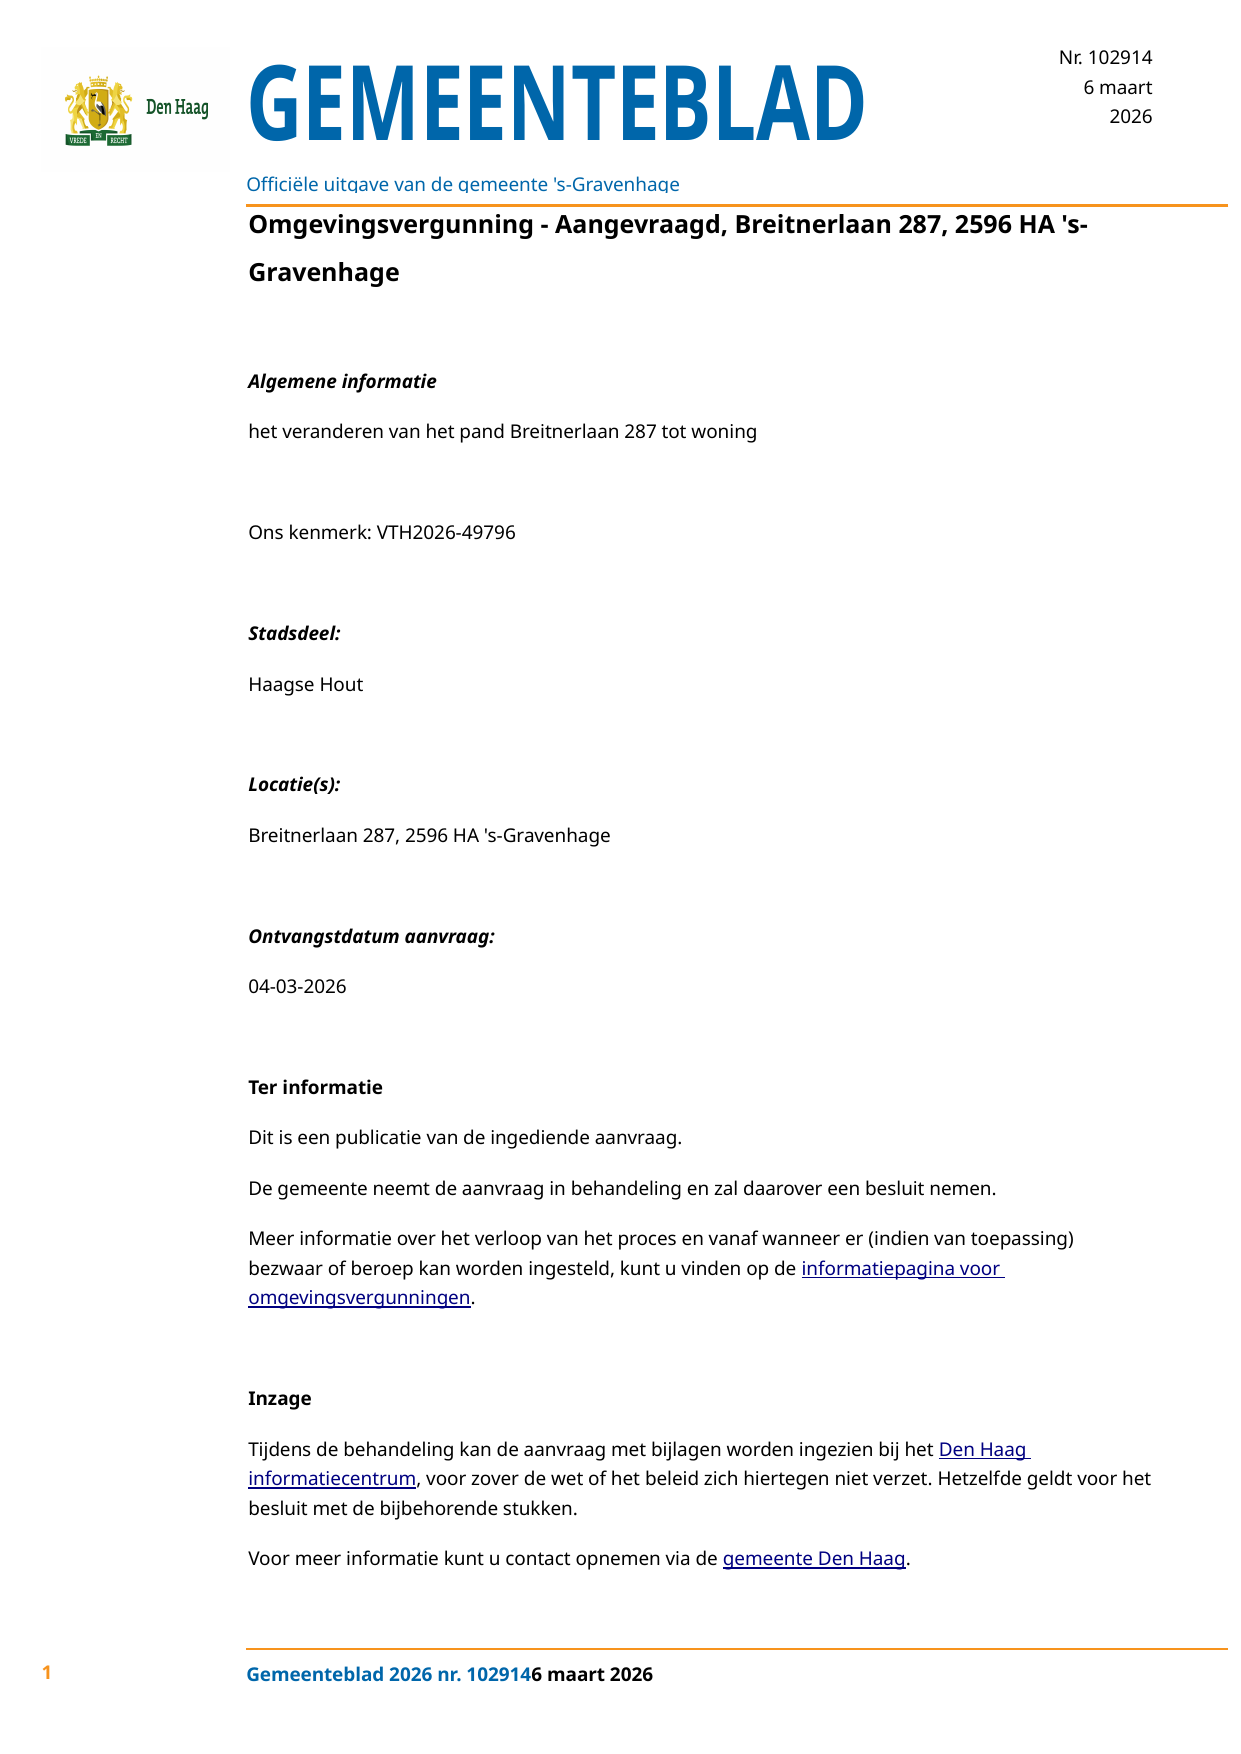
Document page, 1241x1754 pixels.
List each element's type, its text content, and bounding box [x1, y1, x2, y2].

text Meer informatie over het verloop van het proces en vanaf wanneer er (indien van toepassing) bezwaar of beroep kan worden ingesteld, kunt u vinden op de informatiepagina voor omgevingsvergunningen. [248, 1225, 1152, 1310]
text Algemene informatie [248, 368, 1152, 394]
text Tijdens de behandeling kan de aanvraag met bijlagen worden ingezien bij het Den Haag informatiecentrum, voor zover de wet of het beleid zich hiertegen niet verzet. Hetzelfde geldt voor het besluit met de bijbehorende stukken. [248, 1436, 1152, 1521]
text Ontvangstdatum aanvraag: [248, 923, 1152, 949]
text Haagse Hout [248, 671, 1152, 697]
text Voor meer informatie kunt u contact opnemen via de gemeente Den Haag. [248, 1545, 1152, 1571]
text 04-03-2026 [248, 973, 1152, 999]
text Breitnerlaan 287, 2596 HA 's-Gravenhage [248, 822, 1152, 848]
picture [41, 47, 231, 172]
text De gemeente neemt de aanvraag in behandeling en zal daarover een besluit nemen. [248, 1175, 1152, 1201]
text Omgevingsvergunning - Aangevraagd, Breitnerlaan 287, 2596 HA 's-Gravenhage [248, 207, 1152, 288]
text Locatie(s): [248, 772, 1152, 797]
text Stadsdeel: [248, 620, 1152, 646]
text Ter informatie [248, 1074, 1152, 1100]
text Dit is een publicatie van de ingediende aanvraag. [248, 1124, 1152, 1150]
text Inzage [248, 1385, 1152, 1411]
text het veranderen van het pand Breitnerlaan 287 tot woning [248, 419, 1152, 444]
text Ons kenmerk: VTH2026-49796 [248, 519, 1152, 545]
